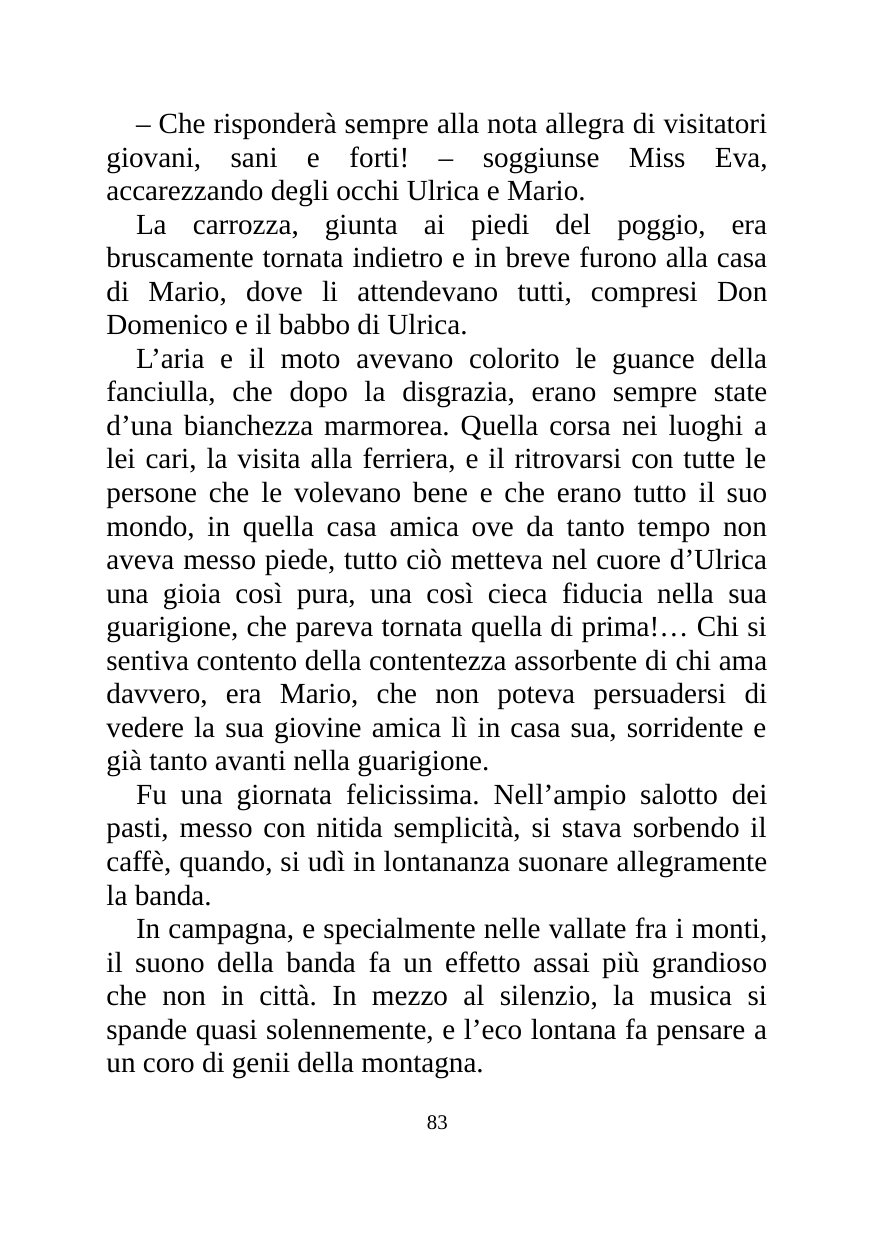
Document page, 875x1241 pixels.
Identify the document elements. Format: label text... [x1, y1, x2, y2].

text – Che risponderà sempre alla nota allegra di visitatori giovani, sani e forti! – soggiunse Miss Eva, accarezzando degli occhi Ulrica e Mario. [106, 106, 768, 207]
text La carrozza, giunta ai piedi del poggio, era bruscamente tornata indietro e in breve furono alla casa di Mario, dove li attendevano tutti, compresi Don Domenico e il babbo di Ulrica. [106, 207, 768, 341]
text In campagna, e specialmente nelle vallate fra i monti, il suono della banda fa un effetto assai più grandioso che non in città. In mezzo al silenzio, la musica si spande quasi solennemente, e l’eco lontana fa pensare a un coro di genii della montagna. [106, 911, 768, 1079]
text Fu una giornata felicissima. Nell’ampio salotto dei pasti, messo con nitida semplicità, si stava sorbendo il caffè, quando, si udì in lontananza suonare allegramente la banda. [106, 777, 768, 911]
text L’aria e il moto avevano colorito le guance della fanciulla, che dopo la disgrazia, erano sempre state d’una bianchezza marmorea. Quella corsa nei luoghi a lei cari, la visita alla ferriera, e il ritrovarsi con tutte le persone che le volevano bene e che erano tutto il suo mondo, in quella casa amica ove da tanto tempo non aveva messo piede, tutto ciò metteva nel cuore d’Ulrica una gioia così pura, una così cieca fiducia nella sua guarigione, che pareva tornata quella di prima!… Chi si sentiva contento della contentezza assorbente di chi ama davvero, era Mario, che non poteva persuadersi di vedere la sua giovine amica lì in casa sua, sorridente e già tanto avanti nella guarigione. [106, 341, 768, 777]
